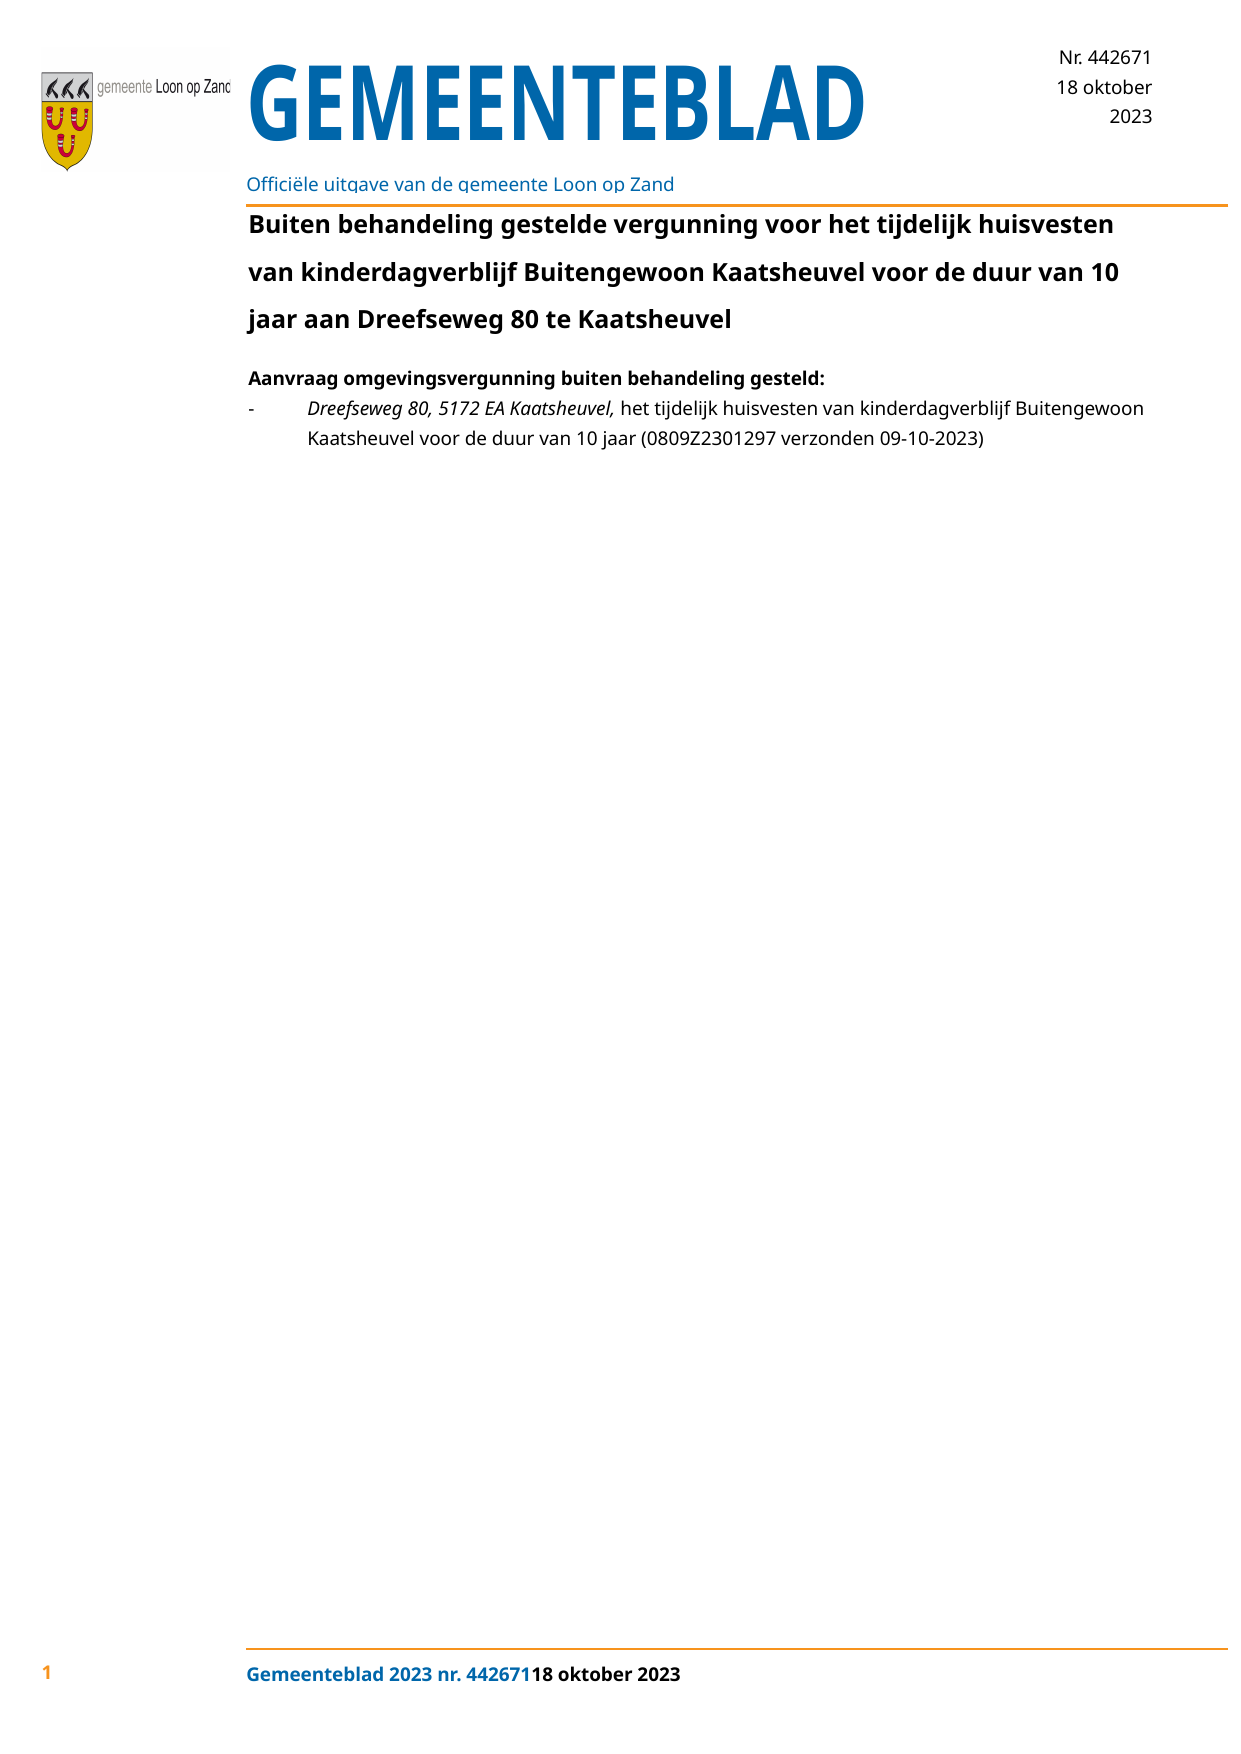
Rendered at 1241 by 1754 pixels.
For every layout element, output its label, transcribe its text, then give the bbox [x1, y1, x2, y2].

list Dreefseweg 80, 5172 EA Kaatsheuvel, het tijdelijk huisvesten van kinderdagverblijf Buitengewoon Kaatsheuvel voor de duur van 10 jaar (0809Z2301297 verzonden 09-10-2023) [248, 395, 1152, 450]
text Buiten behandeling gestelde vergunning voor het tijdelijk huisvesten van kinderdagverblijf Buitengewoon Kaatsheuvel voor de duur van 10 jaar aan Dreefseweg 80 te Kaatsheuvel [248, 207, 1152, 336]
text Aanvraag omgevingsvergunning buiten behandeling gesteld: [248, 366, 1152, 391]
picture [41, 47, 231, 172]
